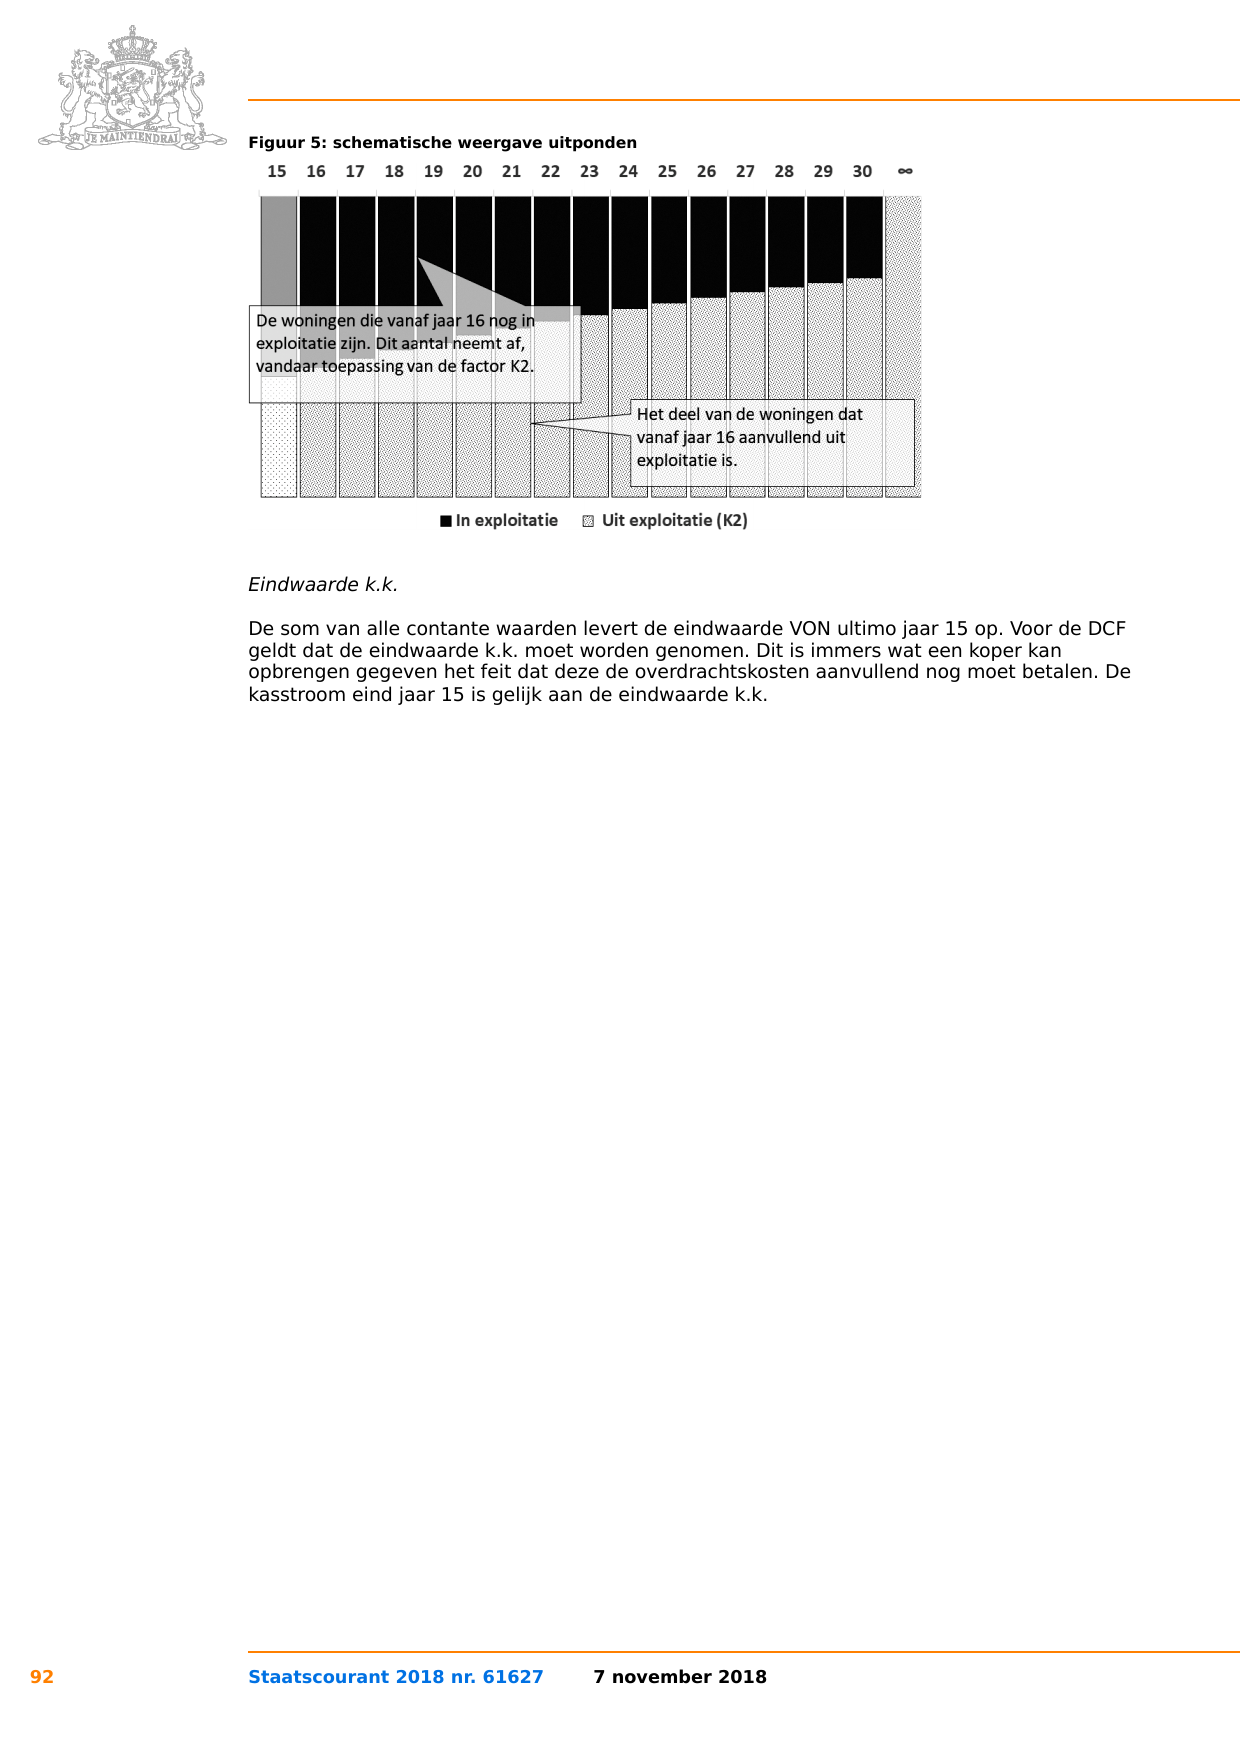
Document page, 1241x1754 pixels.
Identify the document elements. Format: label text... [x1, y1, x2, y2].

text De som van alle contante waarden levert de eindwaarde VON ultimo jaar 15 op. Voor de DCF geldt dat de eindwaarde k.k. moet worden genomen. Dit is immers wat een koper kan opbrengen gegeven het feit dat deze de overdrachtskosten aanvullend nog moet betalen. De kasstroom eind jaar 15 is gelijk aan de eindwaarde k.k. [248, 617, 1163, 705]
picture [248, 163, 922, 530]
subtitle Eindwaarde k.k. [248, 574, 1163, 596]
picture [38, 25, 227, 150]
text Figuur 5: schematische weergave uitponden [248, 134, 921, 152]
